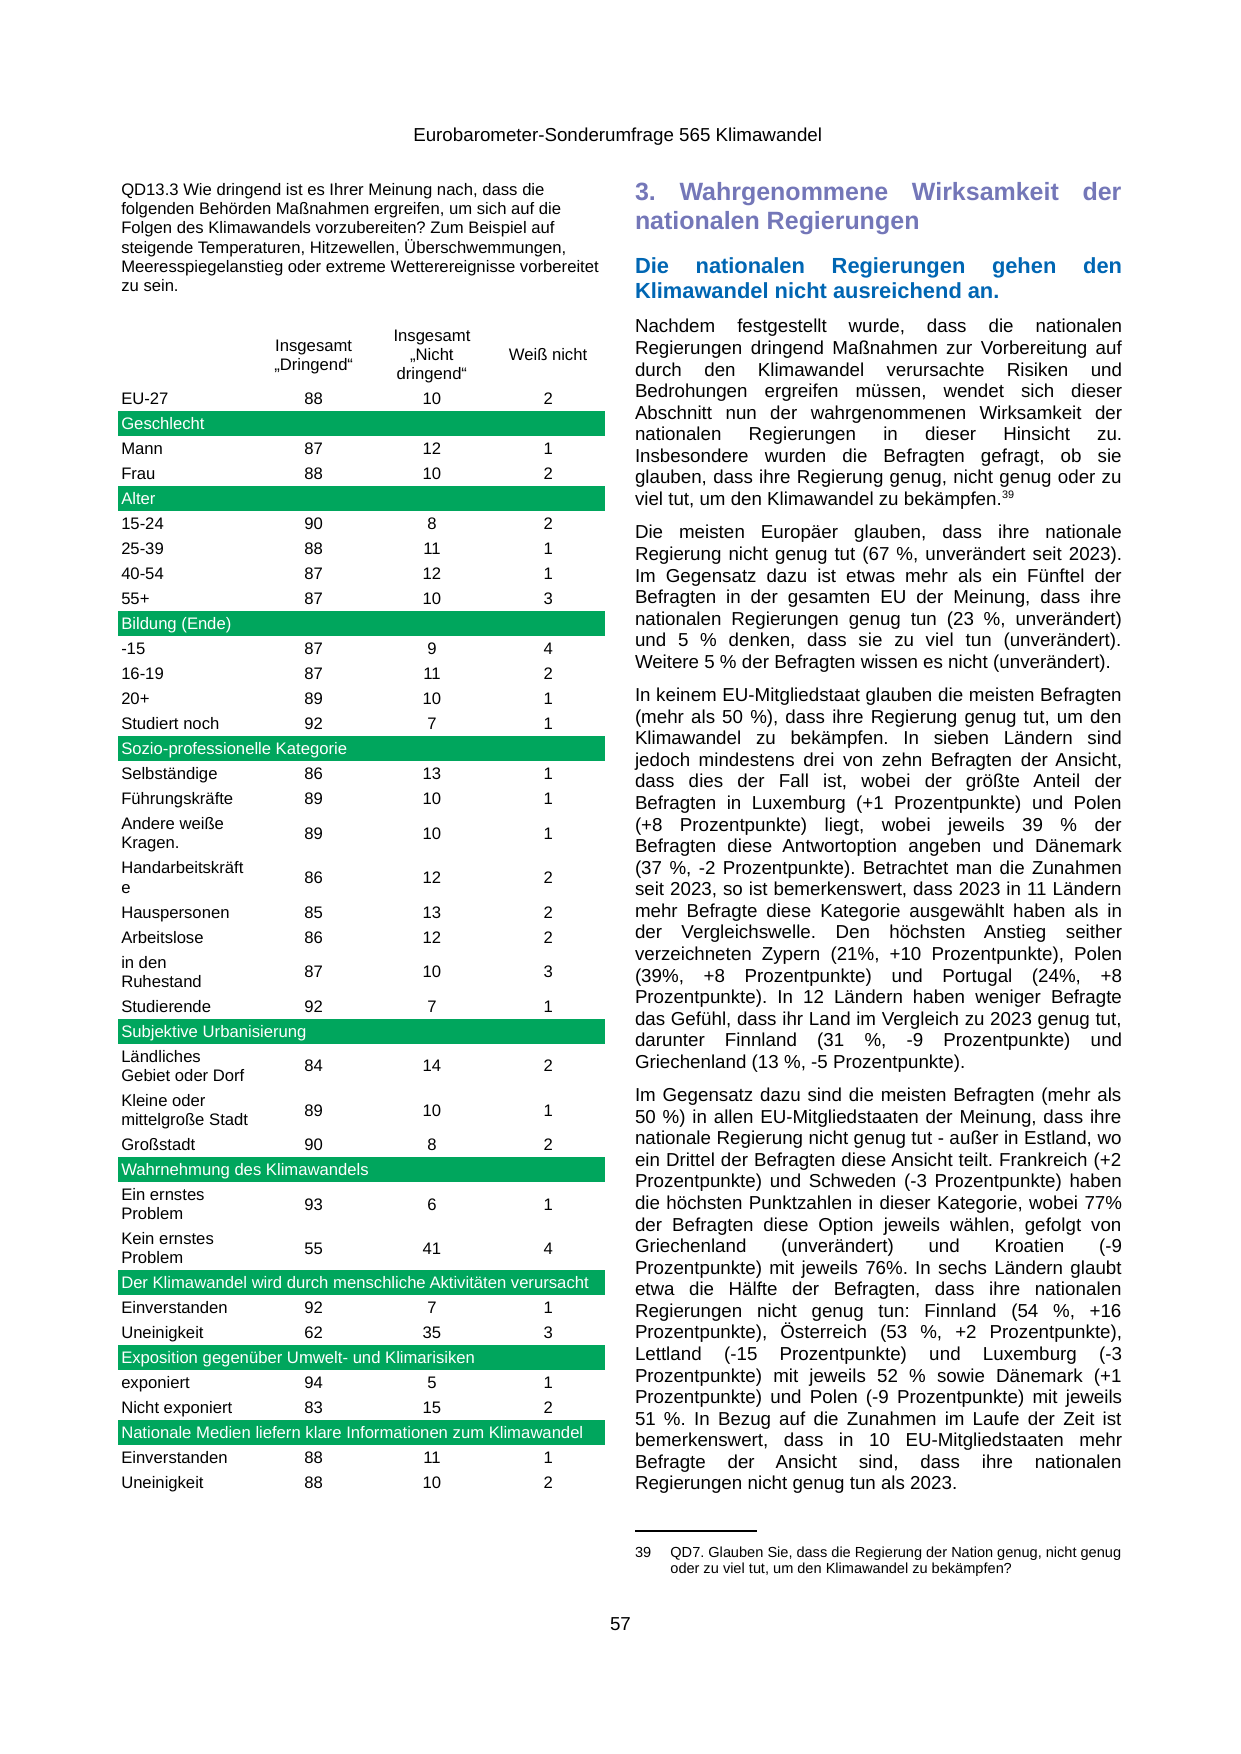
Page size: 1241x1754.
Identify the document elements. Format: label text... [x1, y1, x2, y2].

table_cell Einverstanden [118, 1295, 254, 1320]
table_cell [118, 298, 254, 323]
table_cell 87 [254, 661, 373, 686]
table_cell Uneinigkeit [118, 1470, 254, 1495]
table_cell 12 [373, 855, 490, 899]
table_cell 1 [490, 761, 605, 786]
table_cell Hauspersonen [118, 900, 254, 924]
table_cell Nationale Medien liefern klare Informationen zum Klimawandel [118, 1420, 605, 1445]
table_cell 20+ [118, 686, 254, 711]
table_cell 1 [490, 811, 605, 855]
table_cell 2 [490, 461, 605, 486]
table_cell 5 [373, 1370, 490, 1395]
text Die nationalen Regierungen gehen den Klimawandel nicht ausreichend an. [635, 253, 1122, 303]
table_cell 92 [254, 1295, 373, 1320]
table_cell 12 [373, 925, 490, 949]
table_cell 1 [490, 786, 605, 811]
table_cell in den Ruhestand [118, 950, 254, 994]
table_cell 87 [254, 436, 373, 461]
table_cell 10 [373, 461, 490, 486]
table_cell 13 [373, 900, 490, 924]
table_cell 83 [254, 1395, 373, 1420]
table_cell 89 [254, 786, 373, 811]
table_cell 25-39 [118, 536, 254, 561]
table_cell 7 [373, 1295, 490, 1320]
table_cell 2 [490, 1132, 605, 1157]
table_cell 4 [490, 636, 605, 661]
table_cell 86 [254, 761, 373, 786]
table_cell Selbständige [118, 761, 254, 786]
table_cell 35 [373, 1320, 490, 1345]
table_cell 4 [490, 1226, 605, 1270]
table_cell 55+ [118, 586, 254, 611]
table_cell 55 [254, 1226, 373, 1270]
table_cell 11 [373, 1445, 490, 1470]
table_cell 92 [254, 711, 373, 736]
table_cell 7 [373, 711, 490, 736]
table_cell 92 [254, 994, 373, 1019]
table_cell Studierende [118, 994, 254, 1019]
table_cell 90 [254, 511, 373, 536]
table_cell 1 [490, 1295, 605, 1320]
table_cell 3 [490, 1320, 605, 1345]
table_cell 89 [254, 811, 373, 855]
table_cell 1 [490, 1088, 605, 1132]
table_cell 2 [490, 1044, 605, 1088]
table_cell 12 [373, 436, 490, 461]
table_cell 12 [373, 561, 490, 586]
table_cell Insgesamt „Dringend“ [254, 323, 373, 386]
table_cell 86 [254, 925, 373, 949]
table_cell [373, 298, 490, 323]
table_cell 85 [254, 900, 373, 924]
text QD7. Glauben Sie, dass die Regierung der Nation genug, nicht genug oder zu viel tut, um den Klimawandel zu bekämpfen? [635, 1543, 1122, 1577]
table_cell 2 [490, 661, 605, 686]
table_cell 1 [490, 711, 605, 736]
table_cell Alter [118, 486, 605, 511]
table_cell 8 [373, 1132, 490, 1157]
table_cell Mann [118, 436, 254, 461]
subtitle 3. Wahrgenommene Wirksamkeit der nationalen Regierungen [635, 177, 1122, 234]
table_cell 3 [490, 950, 605, 994]
text Nachdem festgestellt wurde, dass die nationalen Regierungen dringend Maßnahmen zur Vorbereitung auf durch den Klimawandel verursachte Risiken und Bedrohungen ergreifen müssen, wendet sich dieser Abschnitt nun der wahrgenommenen Wirksamkeit der nationalen Regierungen in dieser Hinsicht zu. Insbesondere wurden die Befragten gefragt, ob sie glauben, dass ihre Regierung genug, nicht genug oder zu viel tut, um den Klimawandel zu bekämpfen. [635, 315, 1122, 509]
table_cell 15-24 [118, 511, 254, 536]
table_cell 88 [254, 1470, 373, 1495]
text Im Gegensatz dazu sind die meisten Befragten (mehr als 50 %) in allen EU-Mitgliedstaaten der Meinung, dass ihre nationale Regierung nicht genug tut - außer in Estland, wo ein Drittel der Befragten diese Ansicht teilt. Frankreich (+2 Prozentpunkte) und Schweden (-3 Prozentpunkte) haben die höchsten Punktzahlen in dieser Kategorie, wobei 77% der Befragten diese Option jeweils wählen, gefolgt von Griechenland (unverändert) und Kroatien (-9 Prozentpunkte) mit jeweils 76%. In sechs Ländern glaubt etwa die Hälfte der Befragten, dass ihre nationalen Regierungen nicht genug tun: Finnland (54 %, +16 Prozentpunkte), Österreich (53 %, +2 Prozentpunkte), Lettland (-15 Prozentpunkte) und Luxemburg (-3 Prozentpunkte) mit jeweils 52 % sowie Dänemark (+1 Prozentpunkte) und Polen (-9 Prozentpunkte) mit jeweils 51 %. In Bezug auf die Zunahmen im Laufe der Zeit ist bemerkenswert, dass in 10 EU-Mitgliedstaaten mehr Befragte der Ansicht sind, dass ihre nationalen Regierungen nicht genug tun als 2023. [635, 1084, 1122, 1494]
table_cell 89 [254, 1088, 373, 1132]
table_cell 10 [373, 811, 490, 855]
table_cell 94 [254, 1370, 373, 1395]
table_cell 6 [373, 1182, 490, 1226]
table_cell Kein ernstes Problem [118, 1226, 254, 1270]
table_cell Subjektive Urbanisierung [118, 1019, 605, 1044]
table_cell 1 [490, 686, 605, 711]
table_cell 2 [490, 900, 605, 924]
table_cell Andere weiße Kragen. [118, 811, 254, 855]
table_cell 88 [254, 536, 373, 561]
table_cell 1 [490, 536, 605, 561]
table_cell 10 [373, 586, 490, 611]
table_cell Führungskräfte [118, 786, 254, 811]
table_cell 1 [490, 1445, 605, 1470]
table_cell 62 [254, 1320, 373, 1345]
table_cell 2 [490, 511, 605, 536]
table_cell 8 [373, 511, 490, 536]
table_cell 2 [490, 386, 605, 411]
table_cell Ein ernstes Problem [118, 1182, 254, 1226]
table_cell 86 [254, 855, 373, 899]
table_cell Der Klimawandel wird durch menschliche Aktivitäten verursacht [118, 1270, 605, 1295]
table_cell 1 [490, 1182, 605, 1226]
table_cell EU-27 [118, 386, 254, 411]
table_cell 9 [373, 636, 490, 661]
table_cell Handarbeitskräfte [118, 855, 254, 899]
table_cell Kleine oder mittelgroße Stadt [118, 1088, 254, 1132]
table_cell 1 [490, 994, 605, 1019]
text Die meisten Europäer glauben, dass ihre nationale Regierung nicht genug tut (67 %, unverändert seit 2023). Im Gegensatz dazu ist etwas mehr als ein Fünftel der Befragten in der gesamten EU der Meinung, dass ihre nationalen Regierungen genug tun (23 %, unverändert) und 5 % denken, dass sie zu viel tun (unverändert). Weitere 5 % der Befragten wissen es nicht (unverändert). [635, 521, 1122, 672]
table_cell 87 [254, 586, 373, 611]
table_cell Exposition gegenüber Umwelt- und Klimarisiken [118, 1345, 605, 1370]
table_cell 41 [373, 1226, 490, 1270]
table_cell 88 [254, 461, 373, 486]
table_cell Ländliches Gebiet oder Dorf [118, 1044, 254, 1088]
table_cell Großstadt [118, 1132, 254, 1157]
table_cell 7 [373, 994, 490, 1019]
table_cell 2 [490, 855, 605, 899]
table_cell 2 [490, 1395, 605, 1420]
table_cell Studiert noch [118, 711, 254, 736]
table_header QD13.3 Wie dringend ist es Ihrer Meinung nach, dass die folgenden Behörden Maßnahmen ergreifen, um sich auf die Folgen des Klimawandels vorzubereiten? Zum Beispiel auf steigende Temperaturen, Hitzewellen, Überschwemmungen, Meeresspiegelanstieg oder extreme Wetterereignisse vorbereitet zu sein. [118, 177, 605, 298]
table_cell 16-19 [118, 661, 254, 686]
table_cell 1 [490, 436, 605, 461]
table_cell 87 [254, 636, 373, 661]
table_cell 10 [373, 1470, 490, 1495]
table_cell 1 [490, 1370, 605, 1395]
table_cell Einverstanden [118, 1445, 254, 1470]
table_cell 2 [490, 925, 605, 949]
table_cell Arbeitslose [118, 925, 254, 949]
table_cell 90 [254, 1132, 373, 1157]
table_cell Wahrnehmung des Klimawandels [118, 1157, 605, 1182]
table_cell Geschlecht [118, 411, 605, 436]
table_cell 10 [373, 686, 490, 711]
table_cell [490, 298, 605, 323]
table_cell 1 [490, 561, 605, 586]
table_cell 88 [254, 1445, 373, 1470]
table_cell Bildung (Ende) [118, 611, 605, 636]
table_cell Insgesamt „Nicht dringend“ [373, 323, 490, 386]
table_cell 93 [254, 1182, 373, 1226]
table_cell 2 [490, 1470, 605, 1495]
table_cell 15 [373, 1395, 490, 1420]
table_cell 14 [373, 1044, 490, 1088]
table_cell 87 [254, 950, 373, 994]
table_cell exponiert [118, 1370, 254, 1395]
table_cell Frau [118, 461, 254, 486]
table_cell [118, 323, 254, 386]
table_cell 10 [373, 1088, 490, 1132]
table_cell 88 [254, 386, 373, 411]
table_cell 10 [373, 786, 490, 811]
table_cell -15 [118, 636, 254, 661]
table_cell 11 [373, 536, 490, 561]
text In keinem EU-Mitgliedstaat glauben die meisten Befragten (mehr als 50 %), dass ihre Regierung genug tut, um den Klimawandel zu bekämpfen. In sieben Ländern sind jedoch mindestens drei von zehn Befragten der Ansicht, dass dies der Fall ist, wobei der größte Anteil der Befragten in Luxemburg (+1 Prozentpunkte) und Polen (+8 Prozentpunkte) liegt, wobei jeweils 39 % der Befragten diese Antwortoption angeben und Dänemark (37 %, -2 Prozentpunkte). Betrachtet man die Zunahmen seit 2023, so ist bemerkenswert, dass 2023 in 11 Ländern mehr Befragte diese Kategorie ausgewählt haben als in der Vergleichswelle. Den höchsten Anstieg seither verzeichneten Zypern (21%, +10 Prozentpunkte), Polen (39%, +8 Prozentpunkte) und Portugal (24%, +8 Prozentpunkte). In 12 Ländern haben weniger Befragte das Gefühl, dass ihr Land im Vergleich zu 2023 genug tut, darunter Finnland (31 %, -9 Prozentpunkte) und Griechenland (13 %, -5 Prozentpunkte). [635, 684, 1122, 1072]
table_cell [254, 298, 373, 323]
table_cell 11 [373, 661, 490, 686]
table_cell 13 [373, 761, 490, 786]
table_cell 87 [254, 561, 373, 586]
table_cell 89 [254, 686, 373, 711]
table_cell 40-54 [118, 561, 254, 586]
table_cell 3 [490, 586, 605, 611]
table_cell 10 [373, 386, 490, 411]
table_cell 84 [254, 1044, 373, 1088]
table_cell Uneinigkeit [118, 1320, 254, 1345]
table_cell 10 [373, 950, 490, 994]
table_cell Weiß nicht [490, 323, 605, 386]
table_cell Nicht exponiert [118, 1395, 254, 1420]
table_cell Sozio-professionelle Kategorie [118, 736, 605, 761]
